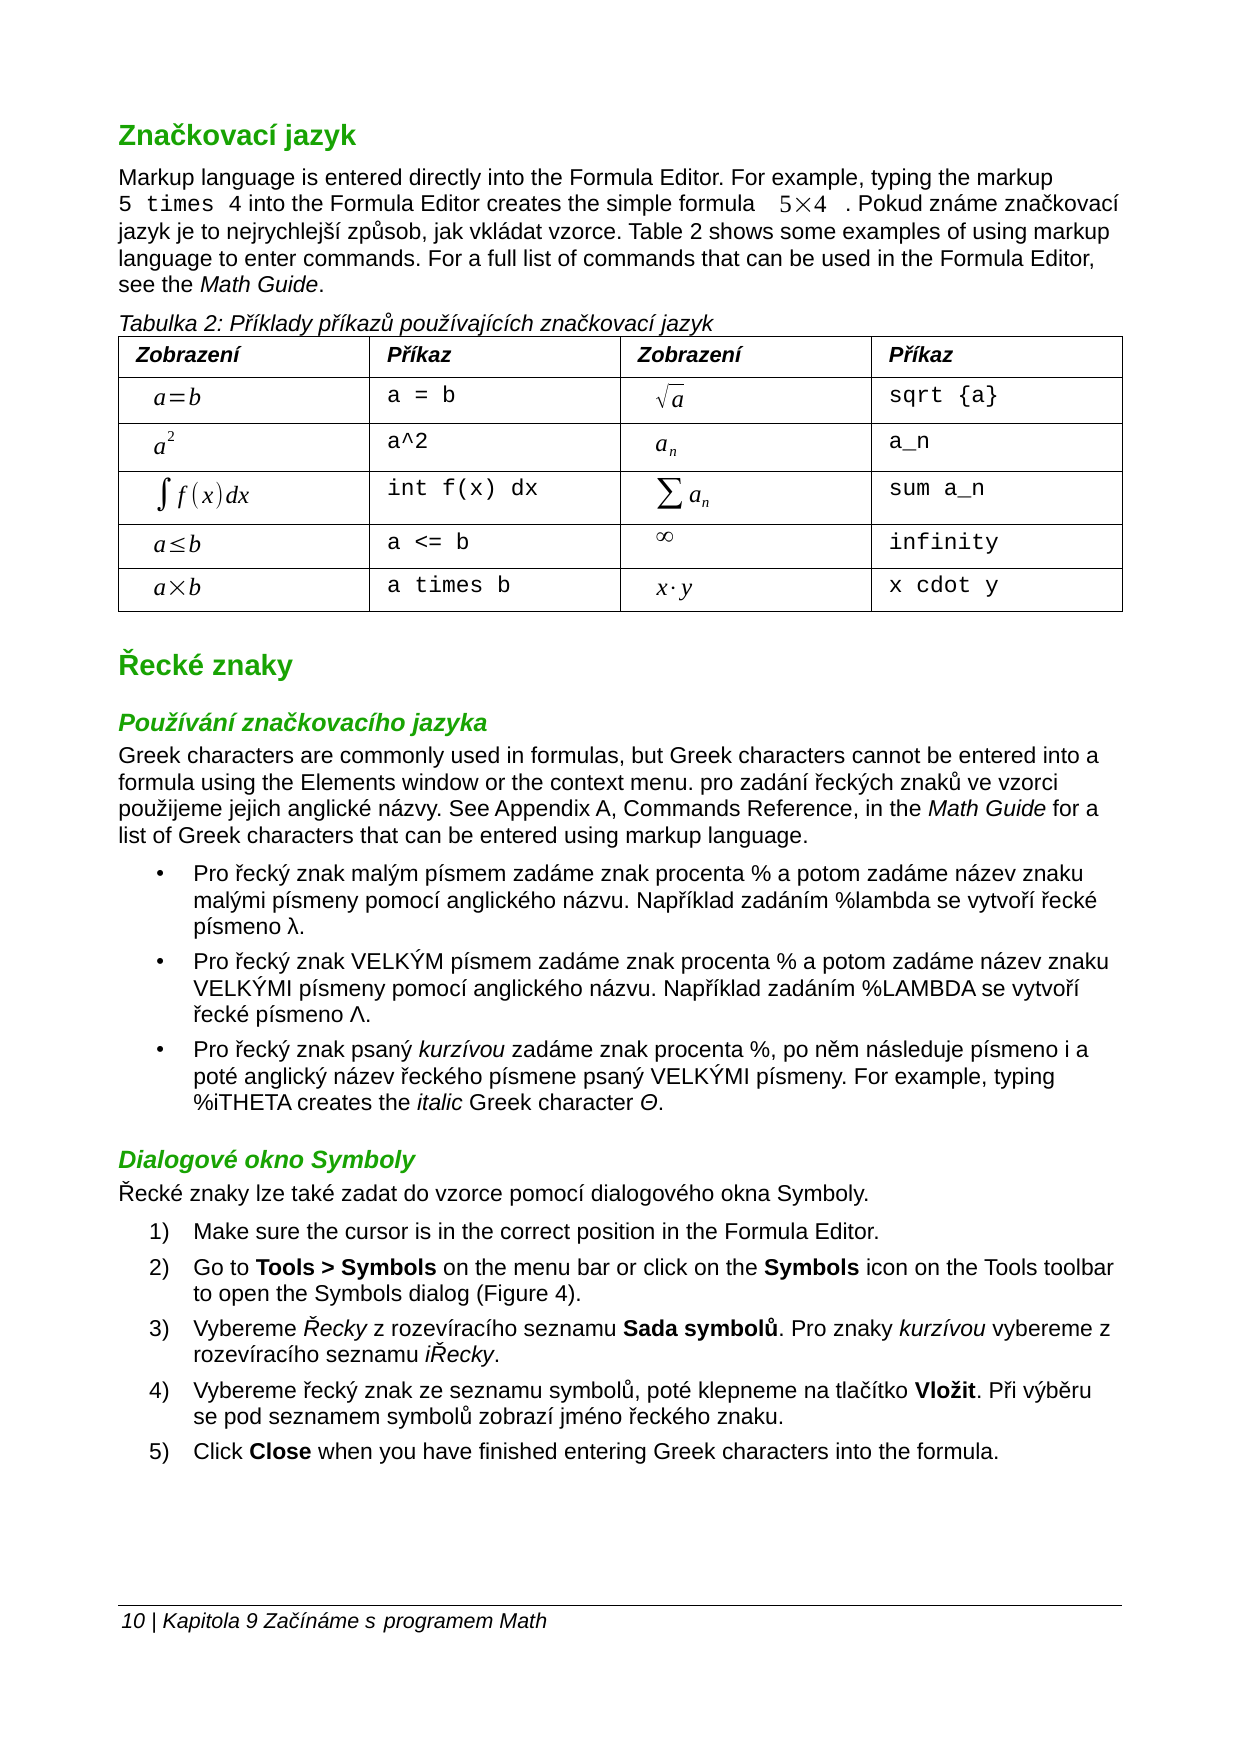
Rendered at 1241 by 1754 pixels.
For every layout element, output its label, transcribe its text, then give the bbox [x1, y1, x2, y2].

table_cell sqrt {a} [872, 378, 1122, 423]
table_cell [119, 472, 369, 524]
list Go to Tools > Symbols on the menu bar or click on the Symbols icon on the Tools toolbar to open the Symbols dialog (Figure 4). [169, 1253, 1122, 1306]
list Pro řecký znak malým písmem zadáme znak procenta % a potom zadáme název znaku malými písmeny pomocí anglického názvu. Například zadáním %lambda se vytvoří řecké písmeno λ. [156, 860, 1122, 939]
list Vybereme řecký znak ze seznamu symbolů, poté klepneme na tlačítko Vložit. Při výběru se pod seznamem symbolů zobrazí jméno řeckého znaku. [169, 1377, 1122, 1429]
table_cell a times b [370, 569, 620, 611]
list Pro řecký znak psaný kurzívou zadáme znak procenta %, po něm následuje písmeno i a poté anglický název řeckého písmene psaný VELKÝMI písmeny. For example, typing %iTHETA creates the italic Greek character Θ. [156, 1036, 1122, 1115]
table_cell [621, 525, 871, 568]
table_header Příkaz [872, 337, 1122, 377]
table_cell [119, 424, 369, 471]
table_cell [621, 569, 871, 611]
subtitle Řecké znaky [118, 648, 1122, 681]
table_cell infinity [872, 525, 1122, 568]
table_cell a_n [872, 424, 1122, 471]
list Vybereme Řecky z rozevíracího seznamu Sada symbolů. Pro znaky kurzívou vybereme z rozevíracího seznamu iŘecky. [169, 1315, 1122, 1368]
text Řecké znaky lze také zadat do vzorce pomocí dialogového okna Symboly. [118, 1179, 1122, 1206]
table_header Příkaz [370, 337, 620, 377]
subtitle Značkovací jazyk [118, 118, 1122, 152]
text Markup language is entered directly into the Formula Editor. For example, typing the markup 5 times 4 into the Formula Editor creates the simple formula . Pokud známe značkovací jazyk je to nejrychlejší způsob, jak vkládat vzorce. Table 2 shows some examples of using markup language to enter commands. For a full list of commands that can be used in the Formula Editor, see the Math Guide. [118, 163, 1122, 297]
table_cell [119, 569, 369, 611]
list Click Close when you have finished entering Greek characters into the formula. [169, 1438, 1122, 1464]
table_cell [621, 378, 871, 423]
table_cell [119, 378, 369, 423]
table_cell a <= b [370, 525, 620, 568]
table_cell [621, 424, 871, 471]
table_cell int f(x) dx [370, 472, 620, 524]
table_cell x cdot y [872, 569, 1122, 611]
list Pro řecký znak VELKÝM písmem zadáme znak procenta % a potom zadáme název znaku VELKÝMI písmeny pomocí anglického názvu. Například zadáním %LAMBDA se vytvoří řecké písmeno Λ. [156, 948, 1122, 1027]
text Greek characters are commonly used in formulas, but Greek characters cannot be entered into a formula using the Elements window or the context menu. pro zadání řeckých znaků ve vzorci použijeme jejich anglické názvy. See Appendix A, Commands Reference, in the Math Guide for a list of Greek characters that can be entered using markup language. [118, 742, 1122, 848]
table_header Zobrazení [119, 337, 369, 377]
subtitle Používání značkovacího jazyka [118, 708, 1122, 737]
table_header Zobrazení [621, 337, 871, 377]
table_cell [621, 472, 871, 524]
subtitle Dialogové okno Symboly [118, 1145, 1122, 1173]
table_cell a = b [370, 378, 620, 423]
table_cell a^2 [370, 424, 620, 471]
text Tabulka 2: Příklady příkazů používajících značkovací jazyk [118, 310, 1122, 336]
table_cell sum a_n [872, 472, 1122, 524]
table_cell [119, 525, 369, 568]
list Make sure the cursor is in the correct position in the Formula Editor. [169, 1218, 1122, 1245]
